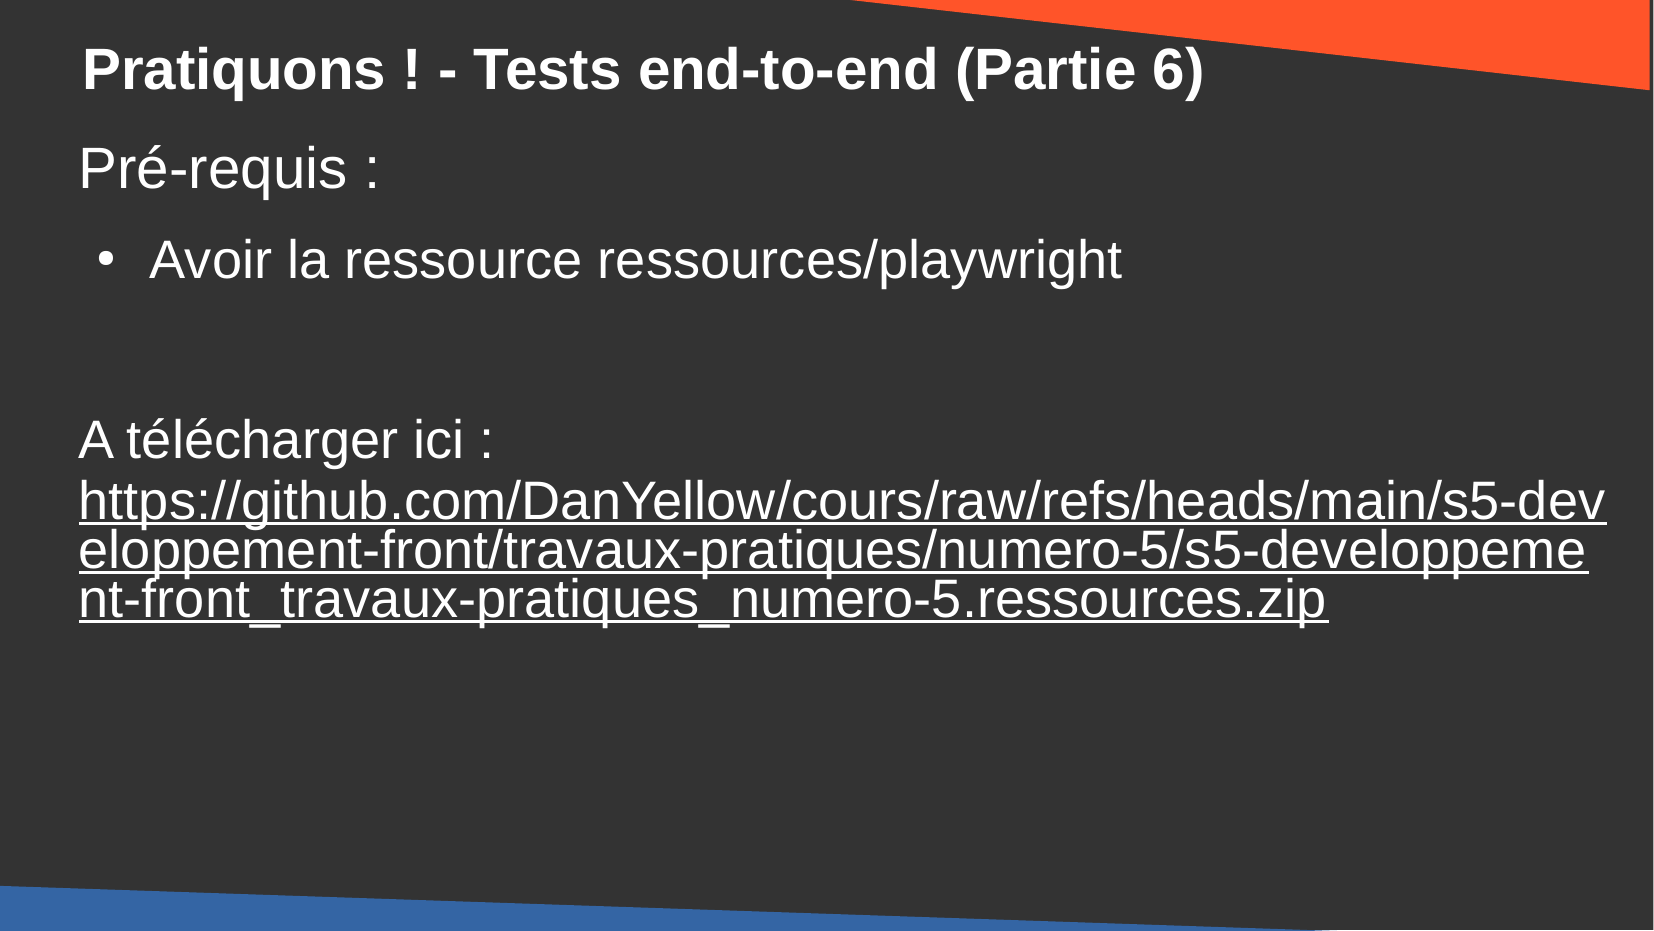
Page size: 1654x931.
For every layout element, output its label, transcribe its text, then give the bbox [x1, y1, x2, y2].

text_box [0, 885, 1337, 931]
list Pré-requis : Avoir la ressource ressources/playwright A télécharger ici : https://github.com/DanYellow/cours/raw/refs/heads/main/s5-developpement-front/travaux-pratiques/numero-5/s5-developpement-front_travaux-pratiques_numero-5.ressources.zip [78, 135, 1618, 721]
title Pratiquons ! - Tests end-to-end (Partie 6) [82, 37, 1571, 114]
text_box [850, 0, 1650, 91]
